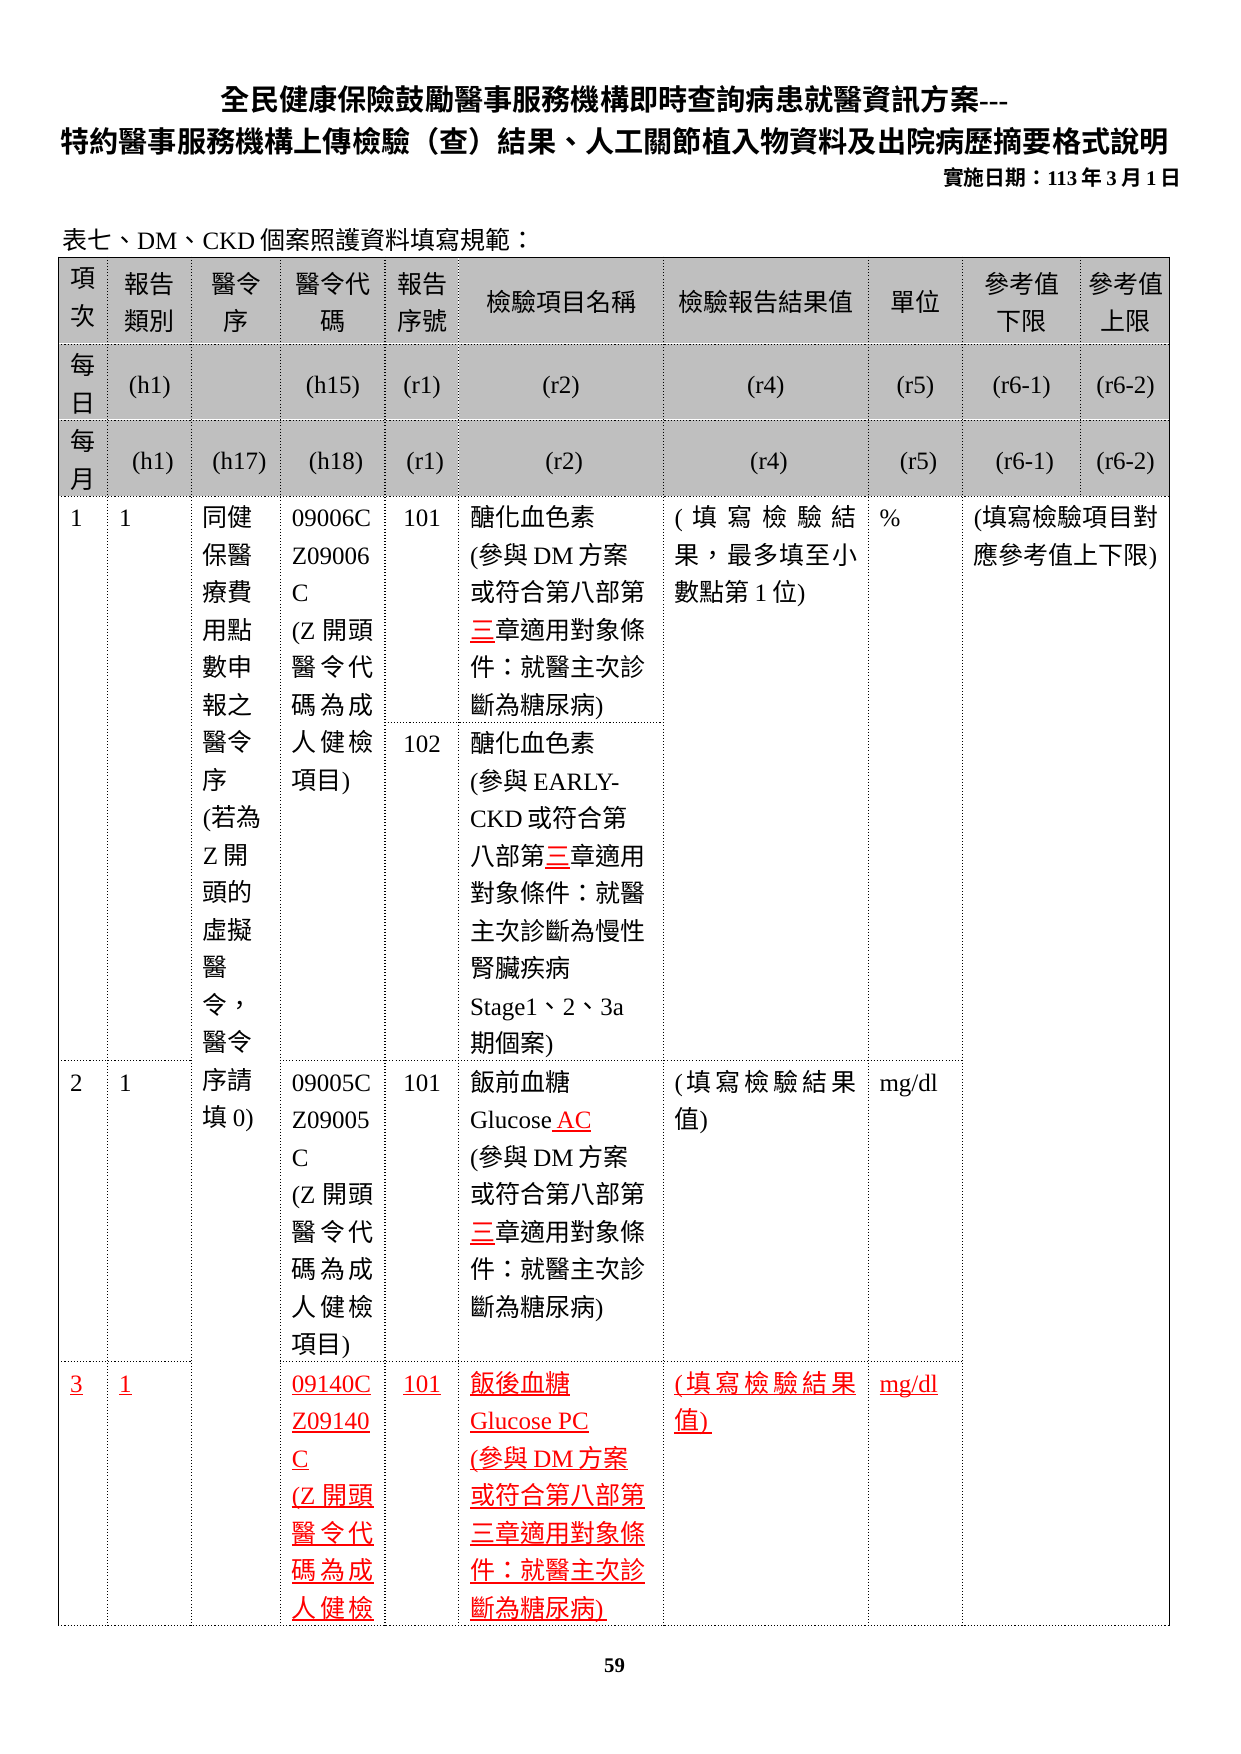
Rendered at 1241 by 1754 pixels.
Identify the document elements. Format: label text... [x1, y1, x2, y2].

table_cell 101 [385, 1060, 458, 1361]
table_cell (h1) [108, 344, 191, 419]
table_cell (r6-2) [1081, 344, 1169, 419]
table_cell 101 [385, 496, 458, 722]
table_cell 102 [385, 722, 458, 1060]
table_cell (r2) [459, 420, 663, 496]
table_cell 1 [108, 496, 191, 1060]
table_cell (r6-1) [962, 344, 1081, 419]
table_cell % [868, 496, 962, 1060]
table_cell 2 [59, 1060, 108, 1361]
table_cell (r5) [868, 344, 962, 419]
table_cell (填寫檢驗結果值) [663, 1060, 868, 1361]
table_cell (填寫檢驗項目對應參考值上下限) [962, 496, 1169, 1625]
table_header 檢驗報告結果值 [663, 258, 868, 343]
table_cell [191, 344, 280, 419]
table_header 參考值上限 [1081, 258, 1169, 343]
table_cell 同健保醫療費用點數申報之醫令序 (若為Z開頭的虛擬醫令，醫令序請填0) [191, 496, 280, 1625]
table_cell 醣化血色素 (參與EARLY-CKD或符合第八部第三章適用對象條件：就醫主次診斷為慢性腎臟疾病Stage1、2、3a期個案) [459, 722, 663, 1060]
table_cell 1 [59, 496, 108, 1060]
table_cell 飯前血糖Glucose AC (參與DM方案或符合第八部第三章適用對象條件：就醫主次診斷為糖尿病) [459, 1060, 663, 1361]
table_header 項次 [59, 258, 108, 343]
table_cell mg/dl [868, 1361, 962, 1625]
table_header 報告序號 [385, 258, 458, 343]
table_cell (r2) [459, 344, 663, 419]
table_cell 101 [385, 1361, 458, 1625]
table_cell 每月 [59, 420, 108, 496]
table_cell (r4) [663, 420, 868, 496]
table_cell 飯後血糖Glucose PC (參與DM方案或符合第八部第三章適用對象條件：就醫主次診斷為糖尿病) [459, 1361, 663, 1625]
table_cell 1 [108, 1361, 191, 1625]
table_cell 1 [108, 1060, 191, 1361]
table_cell (h1) [108, 420, 191, 496]
table_cell (h17) [191, 420, 280, 496]
table_header 報告類別 [108, 258, 191, 343]
table_cell 09140C Z09140C (Z開頭醫令代碼為成人健檢 [280, 1361, 385, 1625]
table_cell (r1) [385, 420, 458, 496]
table_cell (填寫檢驗結果值) [663, 1361, 868, 1625]
table_header 參考值下限 [962, 258, 1081, 343]
table_header 單位 [868, 258, 962, 343]
table_cell (h15) [280, 344, 385, 419]
table_cell 09006C Z09006C (Z開頭醫令代碼為成人健檢項目) [280, 496, 385, 1060]
table_header 檢驗項目名稱 [459, 258, 663, 343]
table_cell (h18) [280, 420, 385, 496]
table_header 醫令代碼 [280, 258, 385, 343]
table_cell (填寫檢驗結果，最多填至小數點第1位) [663, 496, 868, 1060]
table_cell (r6-2) [1081, 420, 1169, 496]
table_cell (r4) [663, 344, 868, 419]
table_cell 3 [59, 1361, 108, 1625]
text 表七、DM、CKD個案照護資料填寫規範： [62, 220, 1181, 257]
table_cell 每日 [59, 344, 108, 419]
table_cell 醣化血色素 (參與DM方案或符合第八部第三章適用對象條件：就醫主次診斷為糖尿病) [459, 496, 663, 722]
table_cell (r5) [868, 420, 962, 496]
table_cell mg/dl [868, 1060, 962, 1361]
table_cell (r1) [385, 344, 458, 419]
table_cell 09005C Z09005C (Z開頭醫令代碼為成人健檢項目) [280, 1060, 385, 1361]
table_cell (r6-1) [962, 420, 1081, 496]
table_header 醫令序 [191, 258, 280, 343]
